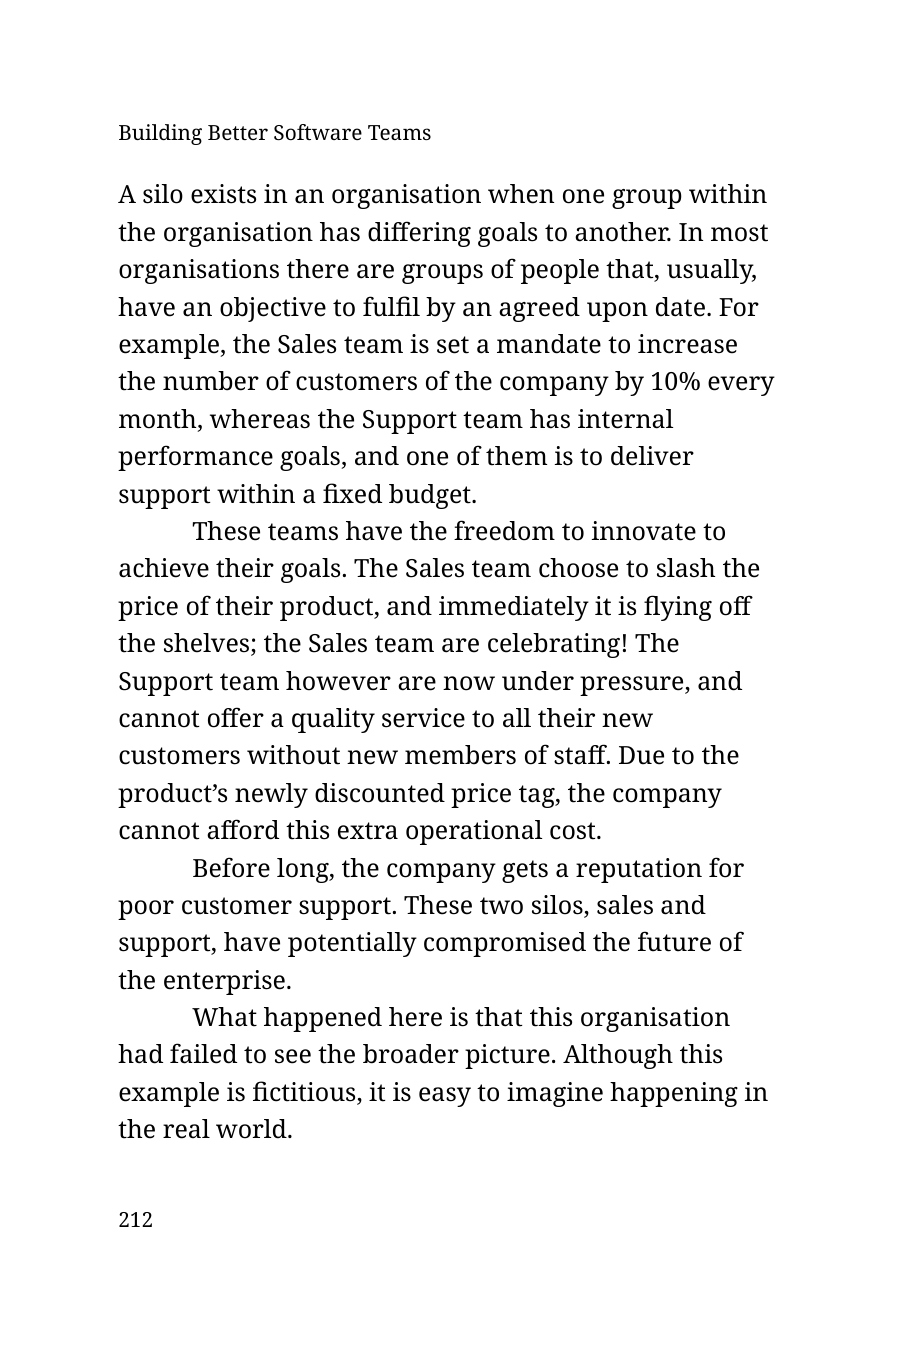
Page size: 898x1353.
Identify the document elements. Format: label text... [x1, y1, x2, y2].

text What happened here is that this organisation had failed to see the broader picture. Although this example is fictitious, it is easy to imagine happening in the real world. [118, 1000, 779, 1146]
text A silo exists in an organisation when one group within the organisation has differing goals to another. In most organisations there are groups of people that, usually, have an objective to fulfil by an agreed upon date. For example, the Sales team is set a mandate to increase the number of customers of the company by 10% every month, whereas the Support team has internal performance goals, and one of them is to deliver support within a fixed budget. [118, 177, 779, 510]
text These teams have the freedom to innovate to achieve their goals. The Sales team choose to slash the price of their product, and immediately it is flying off the shelves; the Sales team are celebrating! The Support team however are now under pressure, and cannot offer a quality service to all their new customers without new members of staff. Due to the product’s newly discounted price tag, the company cannot afford this extra operational cost. [118, 514, 779, 847]
text Before long, the company gets a reputation for poor customer support. These two silos, sales and support, have potentially compromised the future of the enterprise. [118, 850, 779, 996]
